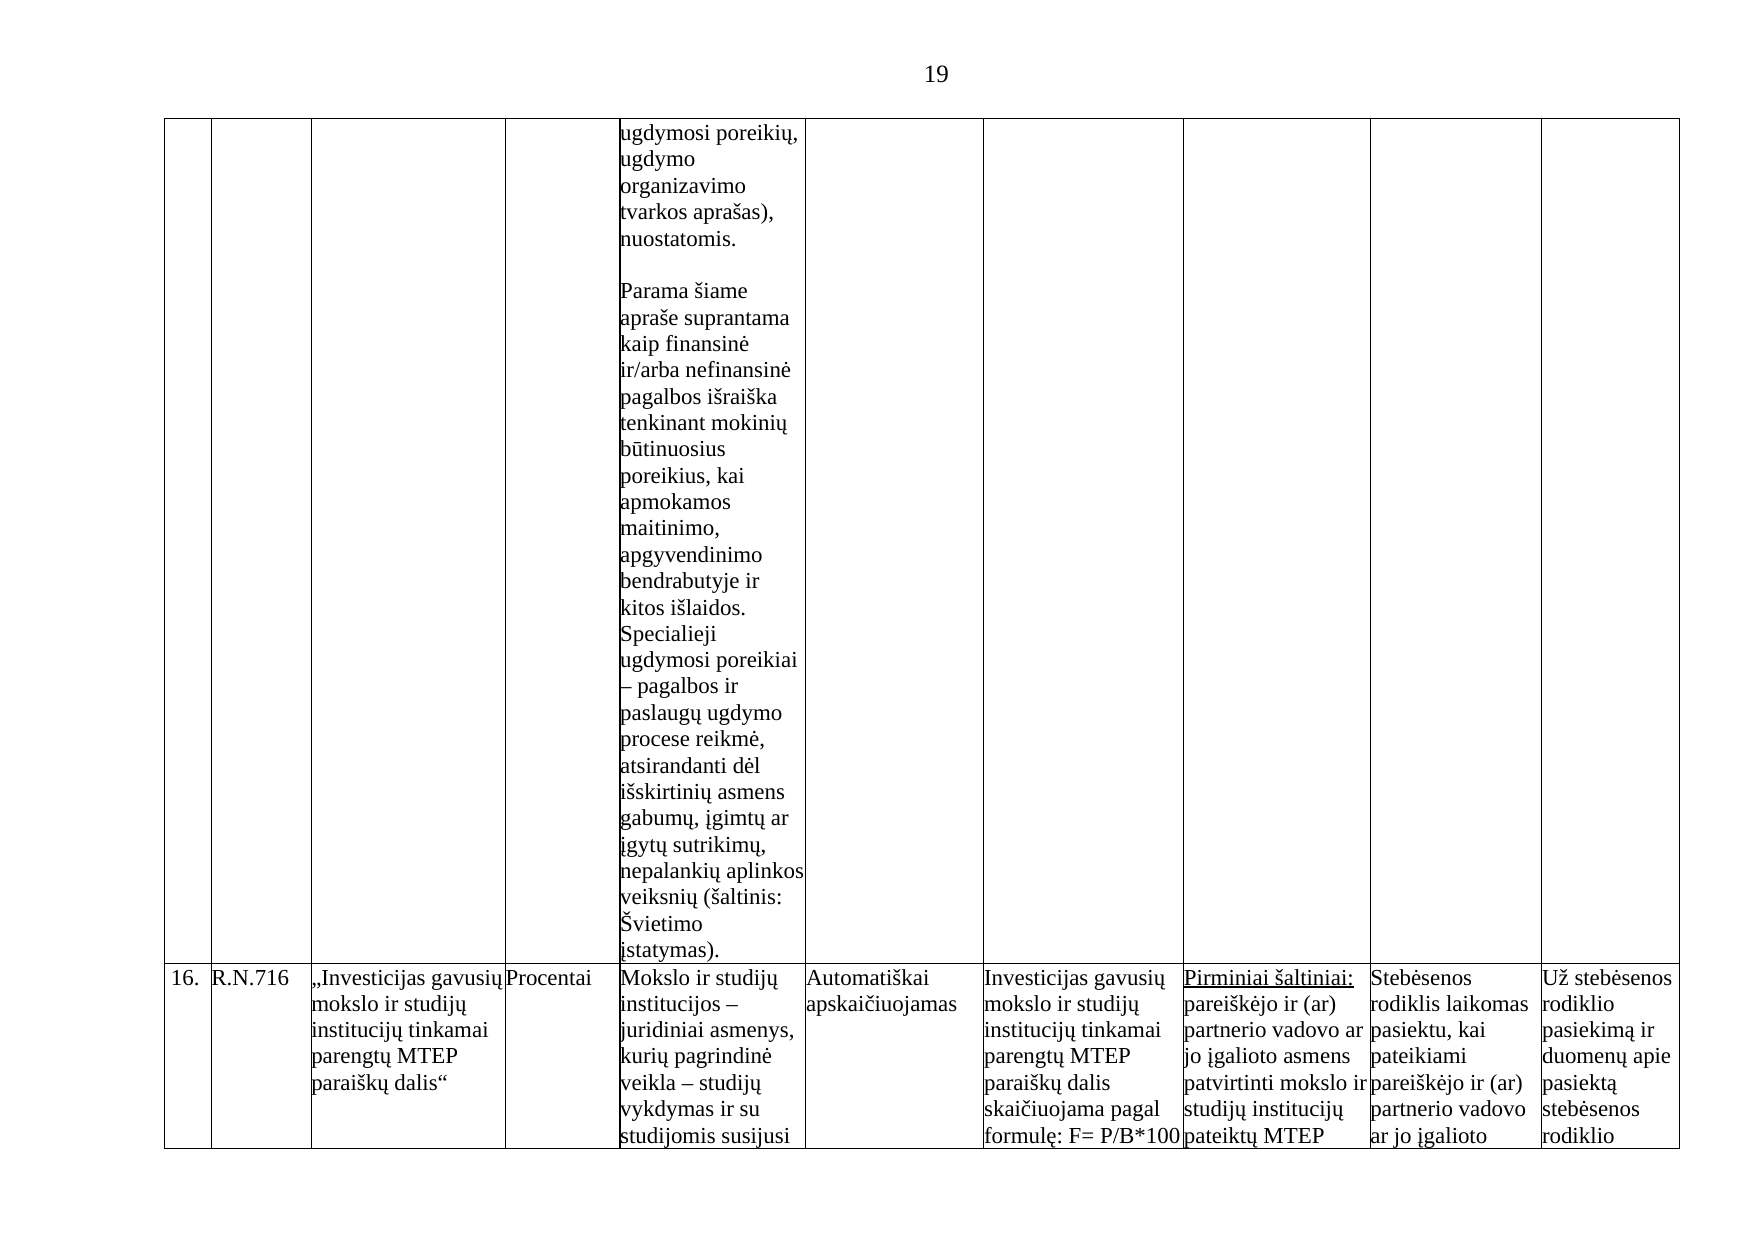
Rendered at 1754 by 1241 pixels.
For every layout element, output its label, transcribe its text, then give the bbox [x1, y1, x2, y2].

table_cell [806, 119, 983, 962]
table_cell „Investicijas gavusių mokslo ir studijų institucijų tinkamai parengtų MTEP paraiškų dalis“ [312, 964, 505, 1148]
table_cell Mokslo ir studijų institucijos – juridiniai asmenys, kurių pagrindinė veikla – studijų vykdymas ir su studijomis susijusi [621, 964, 805, 1148]
table_cell R.N.716 [212, 964, 311, 1148]
table_cell [984, 119, 1183, 962]
table_cell Investicijas gavusių mokslo ir studijų institucijų tinkamai parengtų MTEP paraiškų dalis skaičiuojama pagal formulę: F= P/B*100 [984, 964, 1183, 1148]
table_cell ugdymosi poreikių, ugdymo organizavimo tvarkos aprašas), nuostatomis. Parama šiame apraše suprantama kaip finansinė ir/arba nefinansinė pagalbos išraiška tenkinant mokinių būtinuosius poreikius, kai apmokamos maitinimo, apgyvendinimo bendrabutyje ir kitos išlaidos. Specialieji ugdymosi poreikiai – pagalbos ir paslaugų ugdymo procese reikmė, atsirandanti dėl išskirtinių asmens gabumų, įgimtų ar įgytų sutrikimų, nepalankių aplinkos veiksnių (šaltinis: Švietimo įstatymas). [621, 119, 805, 962]
table_cell [1542, 119, 1679, 962]
table_cell [1184, 119, 1370, 962]
table_cell Stebėsenos rodiklis laikomas pasiektu, kai pateikiami pareiškėjo ir (ar) partnerio vadovo ar jo įgalioto [1371, 964, 1541, 1148]
table_cell Automatiškai apskaičiuojamas [806, 964, 983, 1148]
table_cell [506, 119, 619, 962]
table_cell Už stebėsenos rodiklio pasiekimą ir duomenų apie pasiektą stebėsenos rodiklio [1542, 964, 1679, 1148]
table_cell [165, 119, 211, 962]
table_cell Pirminiai šaltiniai: pareiškėjo ir (ar) partnerio vadovo ar jo įgalioto asmens patvirtinti mokslo ir studijų institucijų pateiktų MTEP [1184, 964, 1370, 1148]
table_cell 16. [165, 964, 211, 1148]
table_cell [312, 119, 505, 962]
table_cell [212, 119, 311, 962]
table_cell [1371, 119, 1541, 962]
table_cell Procentai [506, 964, 619, 1148]
